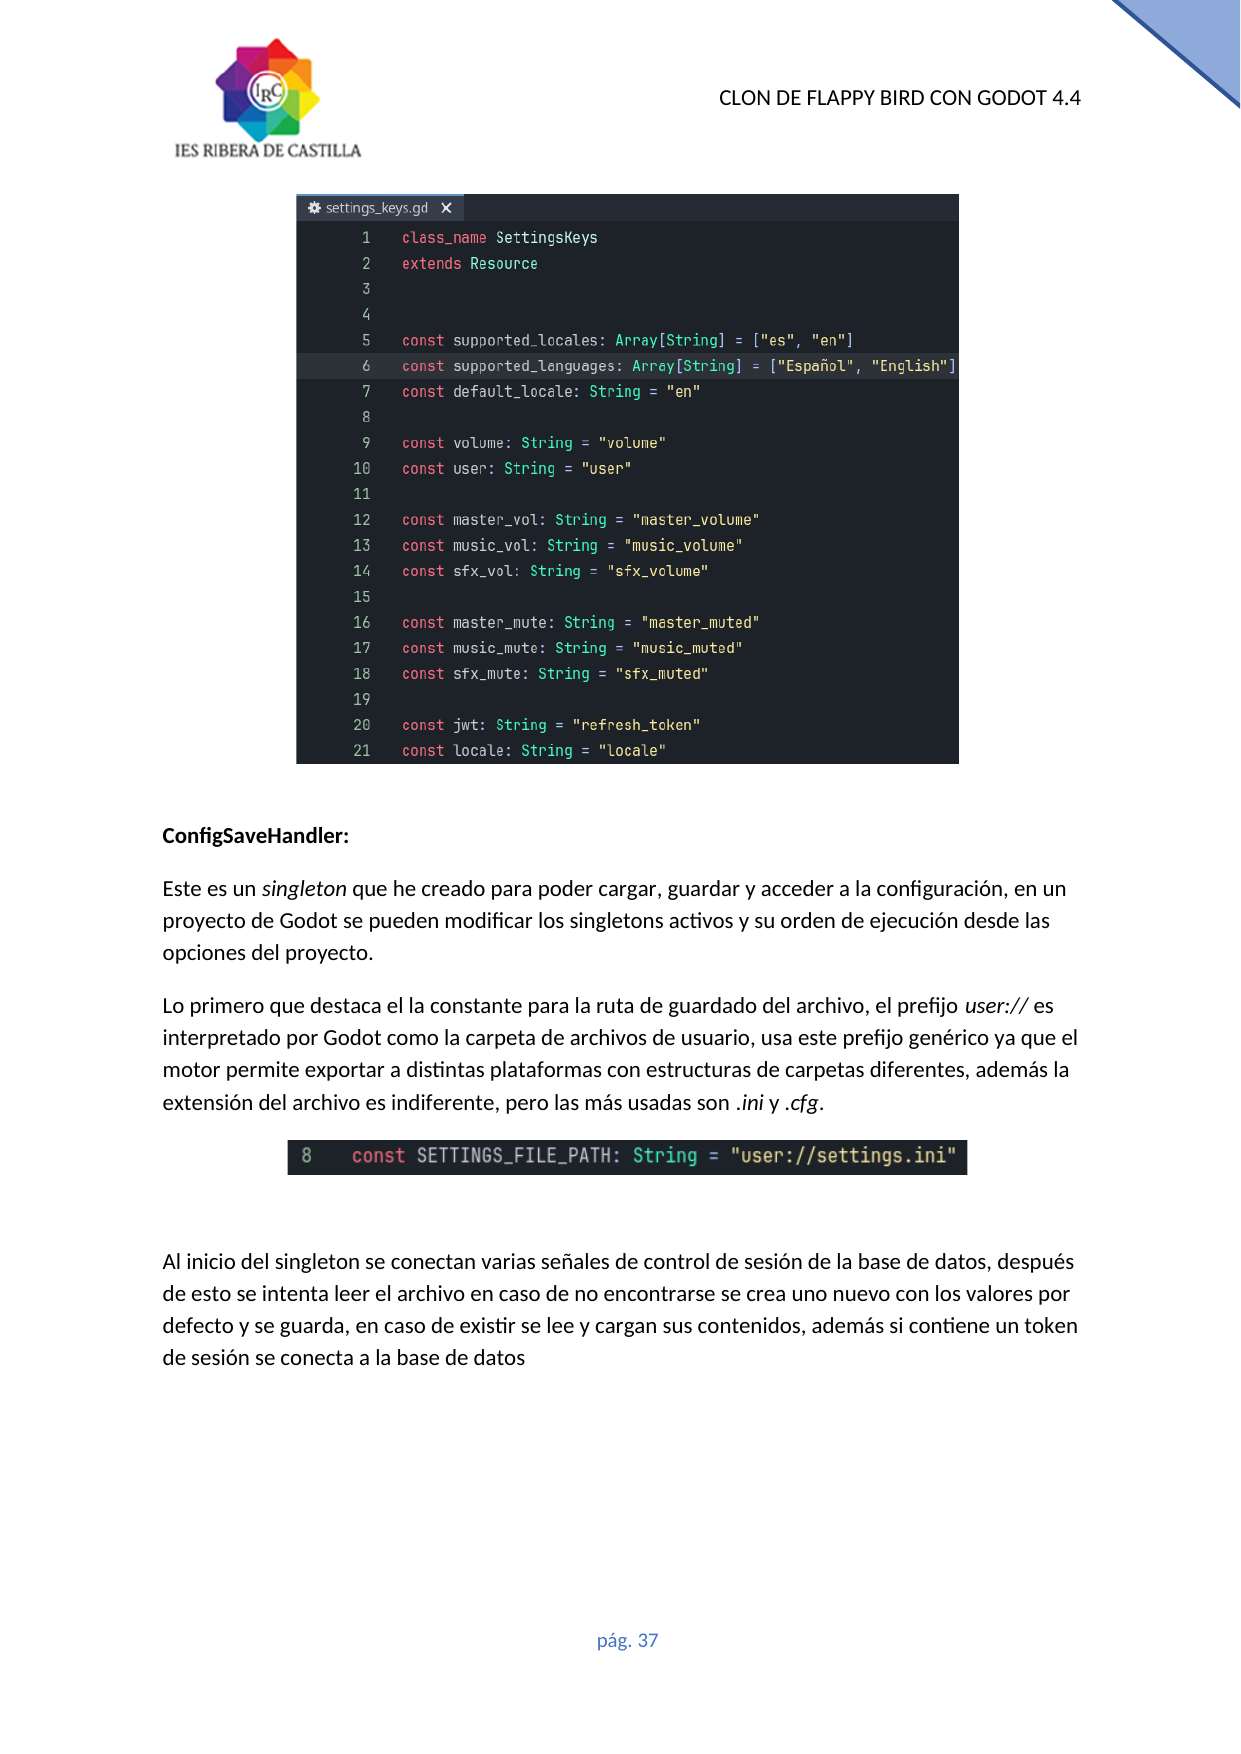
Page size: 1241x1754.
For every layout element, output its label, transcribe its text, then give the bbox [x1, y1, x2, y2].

picture [287, 1140, 968, 1175]
text ConfigSaveHandler: [162, 821, 1093, 849]
text Lo primero que destaca el la constante para la ruta de guardado del archivo, el prefijo user:// es interpretado por Godot como la carpeta de archivos de usuario, usa este prefijo genérico ya que el motor permite exportar a distintas plataformas con estructuras de carpetas diferentes, además la extensión del archivo es indiferente, pero las más usadas son .ini y .cfg. [162, 991, 1093, 1116]
picture [296, 194, 959, 764]
text Este es un singleton que he creado para poder cargar, guardar y acceder a la configuración, en un proyecto de Godot se pueden modificar los singletons activos y su orden de ejecución desde las opciones del proyecto. [162, 874, 1093, 966]
text Al inicio del singleton se conectan varias señales de control de sesión de la base de datos, después de esto se intenta leer el archivo en caso de no encontrarse se crea uno nuevo con los valores por defecto y se guarda, en caso de existir se lee y cargan sus contenidos, además si contiene un token de sesión se conecta a la base de datos [162, 1247, 1093, 1371]
picture [173, 29, 366, 164]
